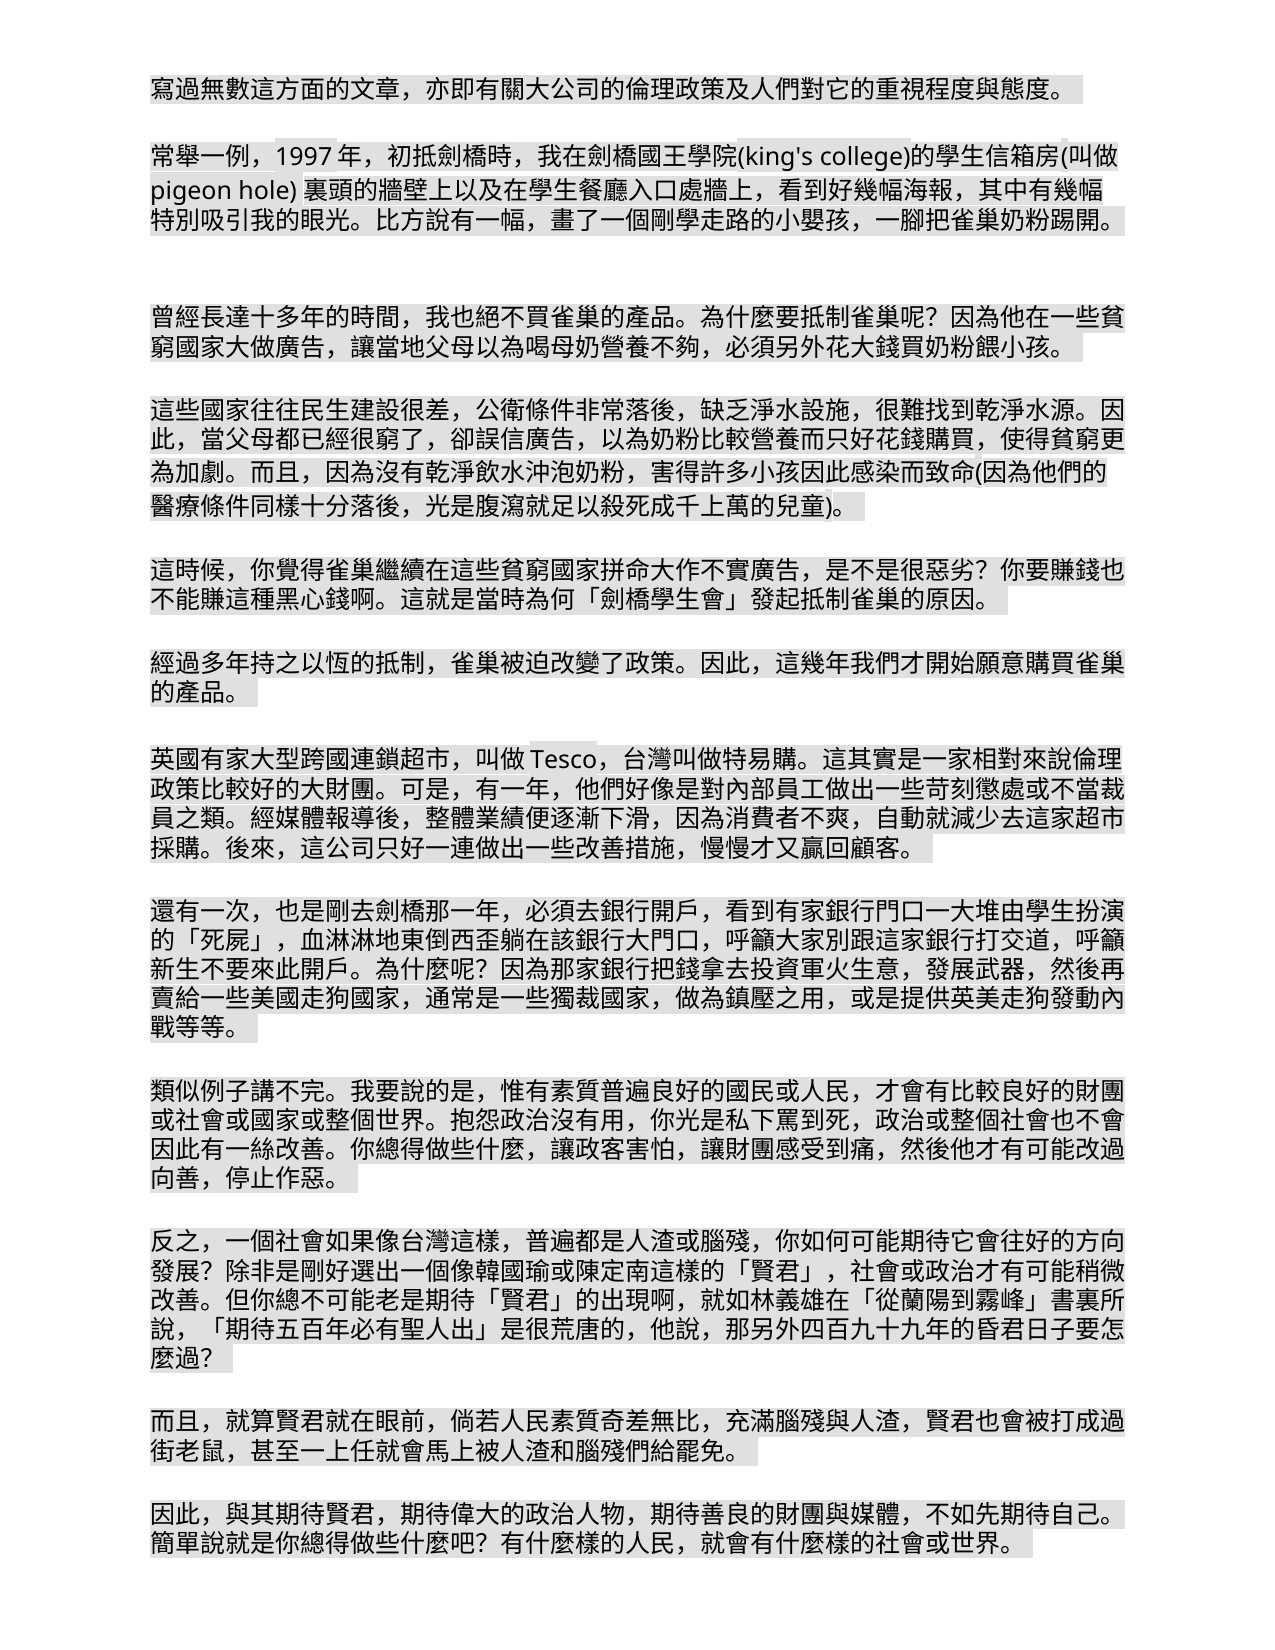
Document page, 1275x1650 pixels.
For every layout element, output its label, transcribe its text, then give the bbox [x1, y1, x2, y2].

text 寫過無數這方面的文章，亦即有關大公司的倫理政策及人們對它的重視程度與態度。 常舉一例，1997年，初抵劍橋時，我在劍橋國王學院(king's college)的學生信箱房(叫做pigeon hole) 裏頭的牆壁上以及在學生餐廳入口處牆上，看到好幾幅海報，其中有幾幅特別吸引我的眼光。比方說有一幅，畫了一個剛學走路的小嬰孩，一腳把雀巢奶粉踢開。 曾經長達十多年的時間，我也絕不買雀巢的產品。為什麼要抵制雀巢呢？因為他在一些貧窮國家大做廣告，讓當地父母以為喝母奶營養不夠，必須另外花大錢買奶粉餵小孩。 這些國家往往民生建設很差，公衛條件非常落後，缺乏淨水設施，很難找到乾淨水源。因此，當父母都已經很窮了，卻誤信廣告，以為奶粉比較營養而只好花錢購買，使得貧窮更為加劇。而且，因為沒有乾淨飲水沖泡奶粉，害得許多小孩因此感染而致命(因為他們的醫療條件同樣十分落後，光是腹瀉就足以殺死成千上萬的兒童)。 這時候，你覺得雀巢繼續在這些貧窮國家拼命大作不實廣告，是不是很惡劣？你要賺錢也不能賺這種黑心錢啊。這就是當時為何「劍橋學生會」發起抵制雀巢的原因。 經過多年持之以恆的抵制，雀巢被迫改變了政策。因此，這幾年我們才開始願意購買雀巢的產品。 英國有家大型跨國連鎖超市，叫做Tesco，台灣叫做特易購。這其實是一家相對來說倫理政策比較好的大財團。可是，有一年，他們好像是對內部員工做出一些苛刻懲處或不當裁員之類。經媒體報導後，整體業績便逐漸下滑，因為消費者不爽，自動就減少去這家超市採購。後來，這公司只好一連做出一些改善措施，慢慢才又贏回顧客。 還有一次，也是剛去劍橋那一年，必須去銀行開戶，看到有家銀行門口一大堆由學生扮演的「死屍」，血淋淋地東倒西歪躺在該銀行大門口，呼籲大家別跟這家銀行打交道，呼籲新生不要來此開戶。為什麼呢？因為那家銀行把錢拿去投資軍火生意，發展武器，然後再賣給一些美國走狗國家，通常是一些獨裁國家，做為鎮壓之用，或是提供英美走狗發動內戰等等。 類似例子講不完。我要說的是，惟有素質普遍良好的國民或人民，才會有比較良好的財團或社會或國家或整個世界。抱怨政治沒有用，你光是私下罵到死，政治或整個社會也不會因此有一絲改善。你總得做些什麼，讓政客害怕，讓財團感受到痛，然後他才有可能改過向善，停止作惡。 反之，一個社會如果像台灣這樣，普遍都是人渣或腦殘，你如何可能期待它會往好的方向發展？除非是剛好選出一個像韓國瑜或陳定南這樣的「賢君」，社會或政治才有可能稍微改善。但你總不可能老是期待「賢君」的出現啊，就如林義雄在「從蘭陽到霧峰」書裏所說，「期待五百年必有聖人出」是很荒唐的，他說，那另外四百九十九年的昏君日子要怎麼過？ 而且，就算賢君就在眼前，倘若人民素質奇差無比，充滿腦殘與人渣，賢君也會被打成過街老鼠，甚至一上任就會馬上被人渣和腦殘們給罷免。 因此，與其期待賢君，期待偉大的政治人物，期待善良的財團與媒體，不如先期待自己。簡單說就是你總得做些什麼吧？有什麼樣的人民，就會有什麼樣的社會或世界。 [150, 75, 1125, 1558]
